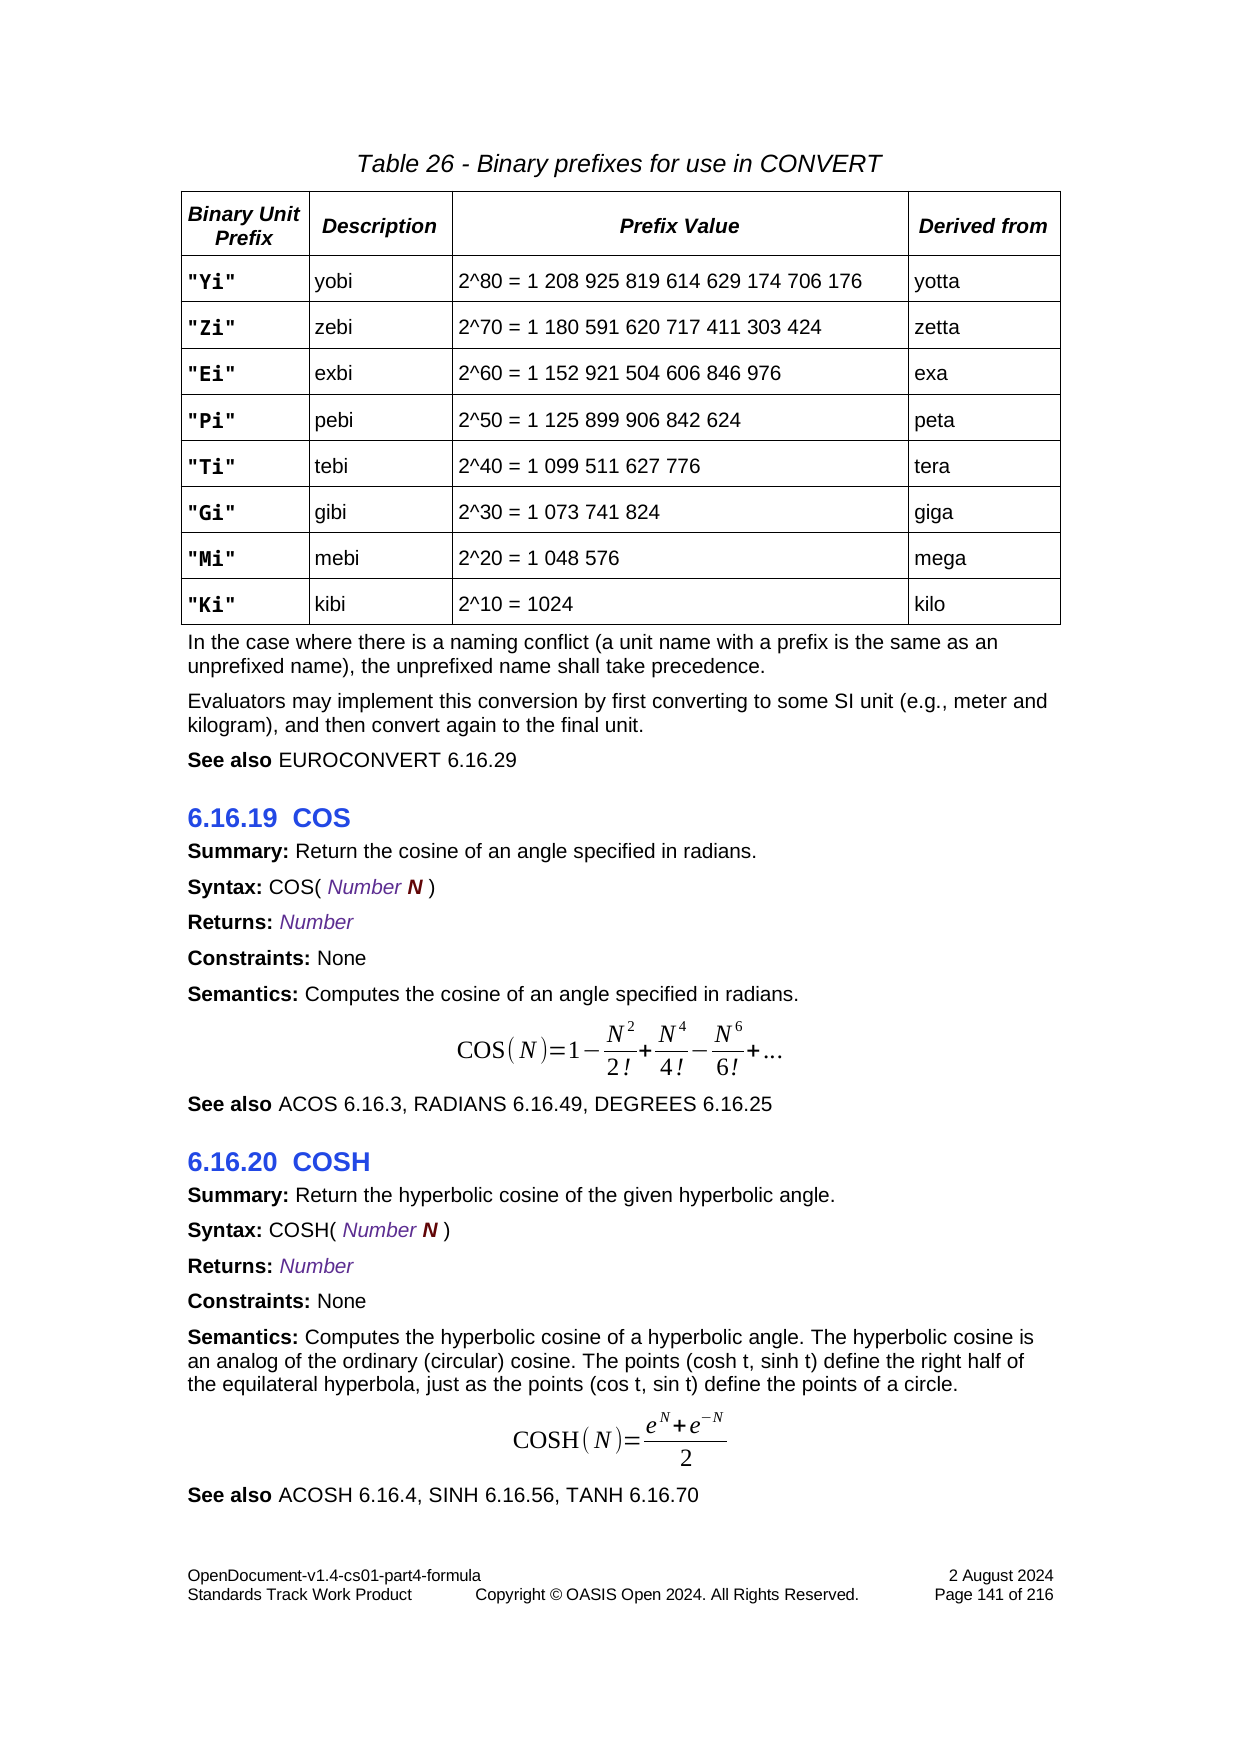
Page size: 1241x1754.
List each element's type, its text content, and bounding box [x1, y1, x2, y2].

table_cell mebi [310, 533, 452, 578]
table_cell "Ti" [182, 441, 309, 486]
text Summary: Return the cosine of an angle specified in radians. [187, 839, 1053, 863]
text Constraints: None [187, 946, 1053, 970]
text See also ACOSH 6.16.4, SINH 6.16.56, TANH 6.16.70 [187, 1483, 1053, 1507]
text In the case where there is a naming conflict (a unit name with a prefix is the same as an unprefixed name), the unprefixed name shall take precedence. [187, 631, 1053, 678]
table_cell "Zi" [182, 302, 309, 347]
table_cell zebi [310, 302, 452, 347]
text Constraints: None [187, 1290, 1053, 1313]
table_cell 2^50 = 1 125 899 906 842 624 [453, 395, 908, 440]
table_cell 2^40 = 1 099 511 627 776 [453, 441, 908, 486]
table_cell zetta [909, 302, 1060, 347]
text See also ACOS 6.16.3, RADIANS 6.16.49, DEGREES 6.16.25 [187, 1092, 1053, 1116]
table_cell exa [909, 349, 1060, 394]
text Returns: Number [187, 1254, 1053, 1278]
table_cell yobi [310, 256, 452, 301]
table_cell "Ki" [182, 579, 309, 624]
table_cell "Yi" [182, 256, 309, 301]
table_header Derived from [909, 192, 1060, 255]
table_header Binary Unit Prefix [182, 192, 309, 255]
table_cell kibi [310, 579, 452, 624]
table_cell 2^30 = 1 073 741 824 [453, 487, 908, 532]
table_cell "Mi" [182, 533, 309, 578]
text Syntax: COSH( Number N ) [187, 1219, 1053, 1242]
table_cell mega [909, 533, 1060, 578]
table_cell 2^20 = 1 048 576 [453, 533, 908, 578]
text Summary: Return the hyperbolic cosine of the given hyperbolic angle. [187, 1183, 1053, 1207]
table_cell "Pi" [182, 395, 309, 440]
text Evaluators may implement this conversion by first converting to some SI unit (e.g., meter and kilogram), and then convert again to the final unit. [187, 690, 1053, 737]
table_cell giga [909, 487, 1060, 532]
table_header Description [310, 192, 452, 255]
table_cell tebi [310, 441, 452, 486]
table_cell "Ei" [182, 349, 309, 394]
table_cell tera [909, 441, 1060, 486]
text See also EUROCONVERT 6.16.29 [187, 749, 1053, 772]
subtitle COS [187, 803, 1053, 833]
text Semantics: Computes the hyperbolic cosine of a hyperbolic angle. The hyperbolic cosine is an analog of the ordinary (circular) cosine. The points (cosh t, sinh t) define the right half of the equilateral hyperbola, just as the points (cos t, sin t) define the points of a circle. [187, 1326, 1053, 1396]
table_cell peta [909, 395, 1060, 440]
table_cell kilo [909, 579, 1060, 624]
table_cell 2^60 = 1 152 921 504 606 846 976 [453, 349, 908, 394]
table_cell yotta [909, 256, 1060, 301]
table_header Prefix Value [453, 192, 908, 255]
table_cell 2^10 = 1024 [453, 579, 908, 624]
table_cell 2^70 = 1 180 591 620 717 411 303 424 [453, 302, 908, 347]
subtitle COSH [187, 1147, 1053, 1177]
text Syntax: COS( Number N ) [187, 875, 1053, 899]
table_cell pebi [310, 395, 452, 440]
table_cell exbi [310, 349, 452, 394]
table_cell 2^80 = 1 208 925 819 614 629 174 706 176 [453, 256, 908, 301]
text Semantics: Computes the cosine of an angle specified in radians. [187, 982, 1053, 1006]
text Returns: Number [187, 911, 1053, 934]
text Table 26 - Binary prefixes for use in CONVERT [187, 150, 1053, 178]
table_cell "Gi" [182, 487, 309, 532]
table_cell gibi [310, 487, 452, 532]
